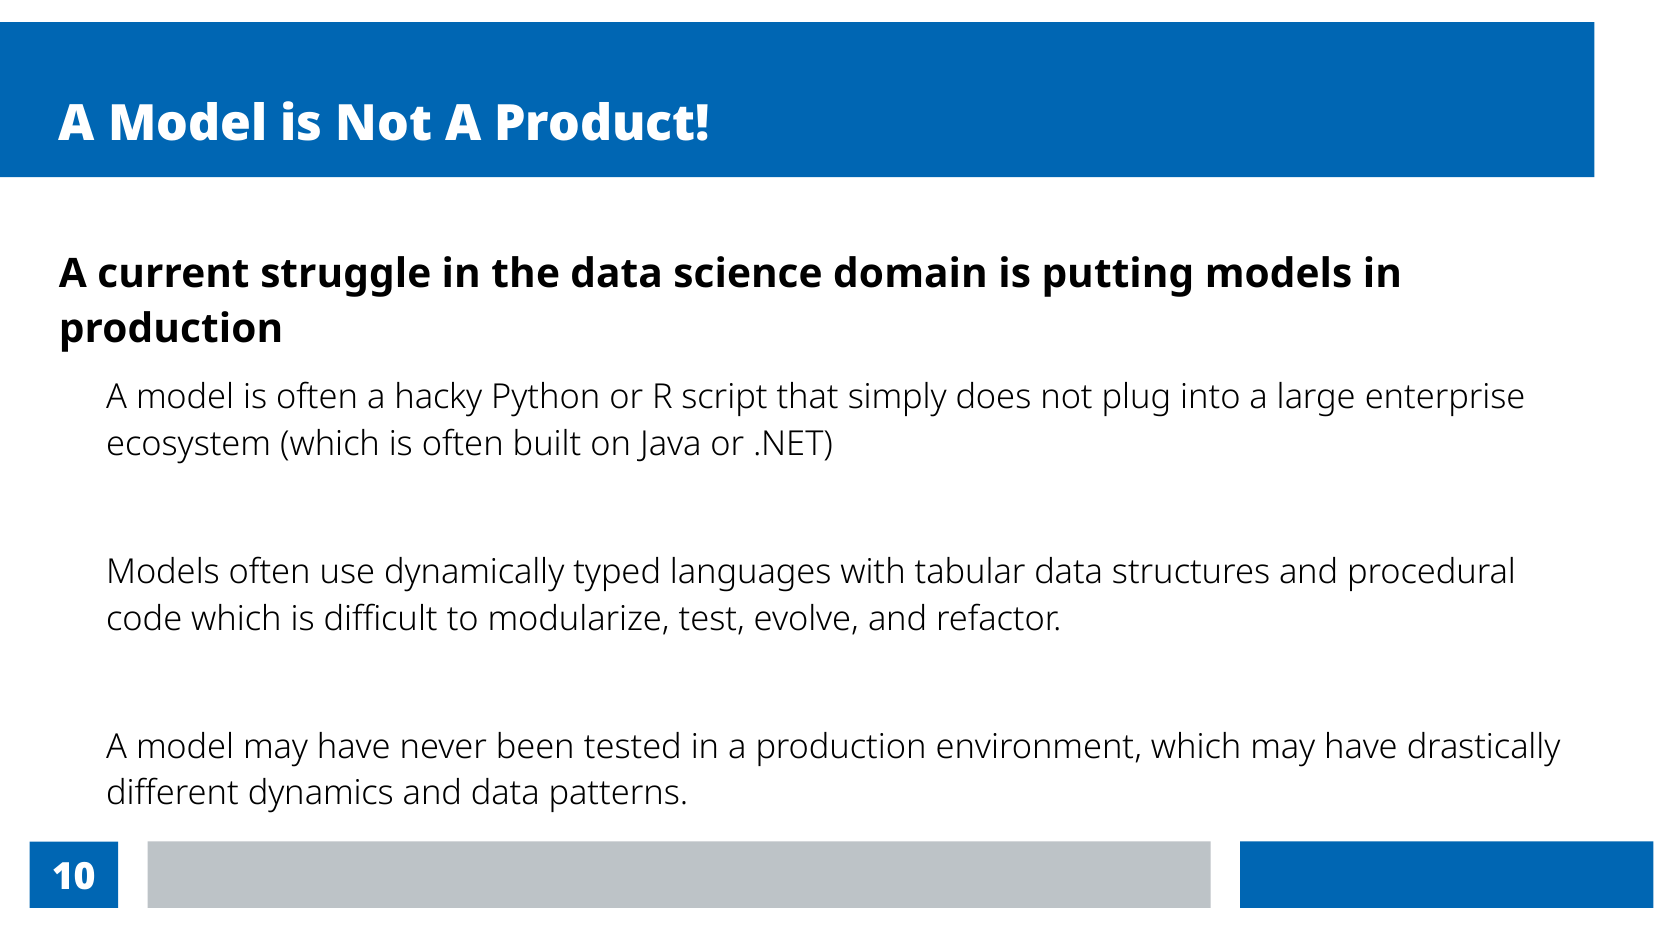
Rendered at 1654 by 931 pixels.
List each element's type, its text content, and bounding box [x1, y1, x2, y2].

title A Model is Not A Product! [59, 44, 1595, 156]
list A current struggle in the data science domain is putting models in production A model is often a hacky Python or R script that simply does not plug into a large enterprise ecosystem (which is often built on Java or .NET) Models often use dynamically typed languages with tabular data structures and procedural code which is difficult to modularize, test, evolve, and refactor. A model may have never been tested in a production environment, which may have drastically different dynamics and data patterns. [59, 243, 1565, 820]
